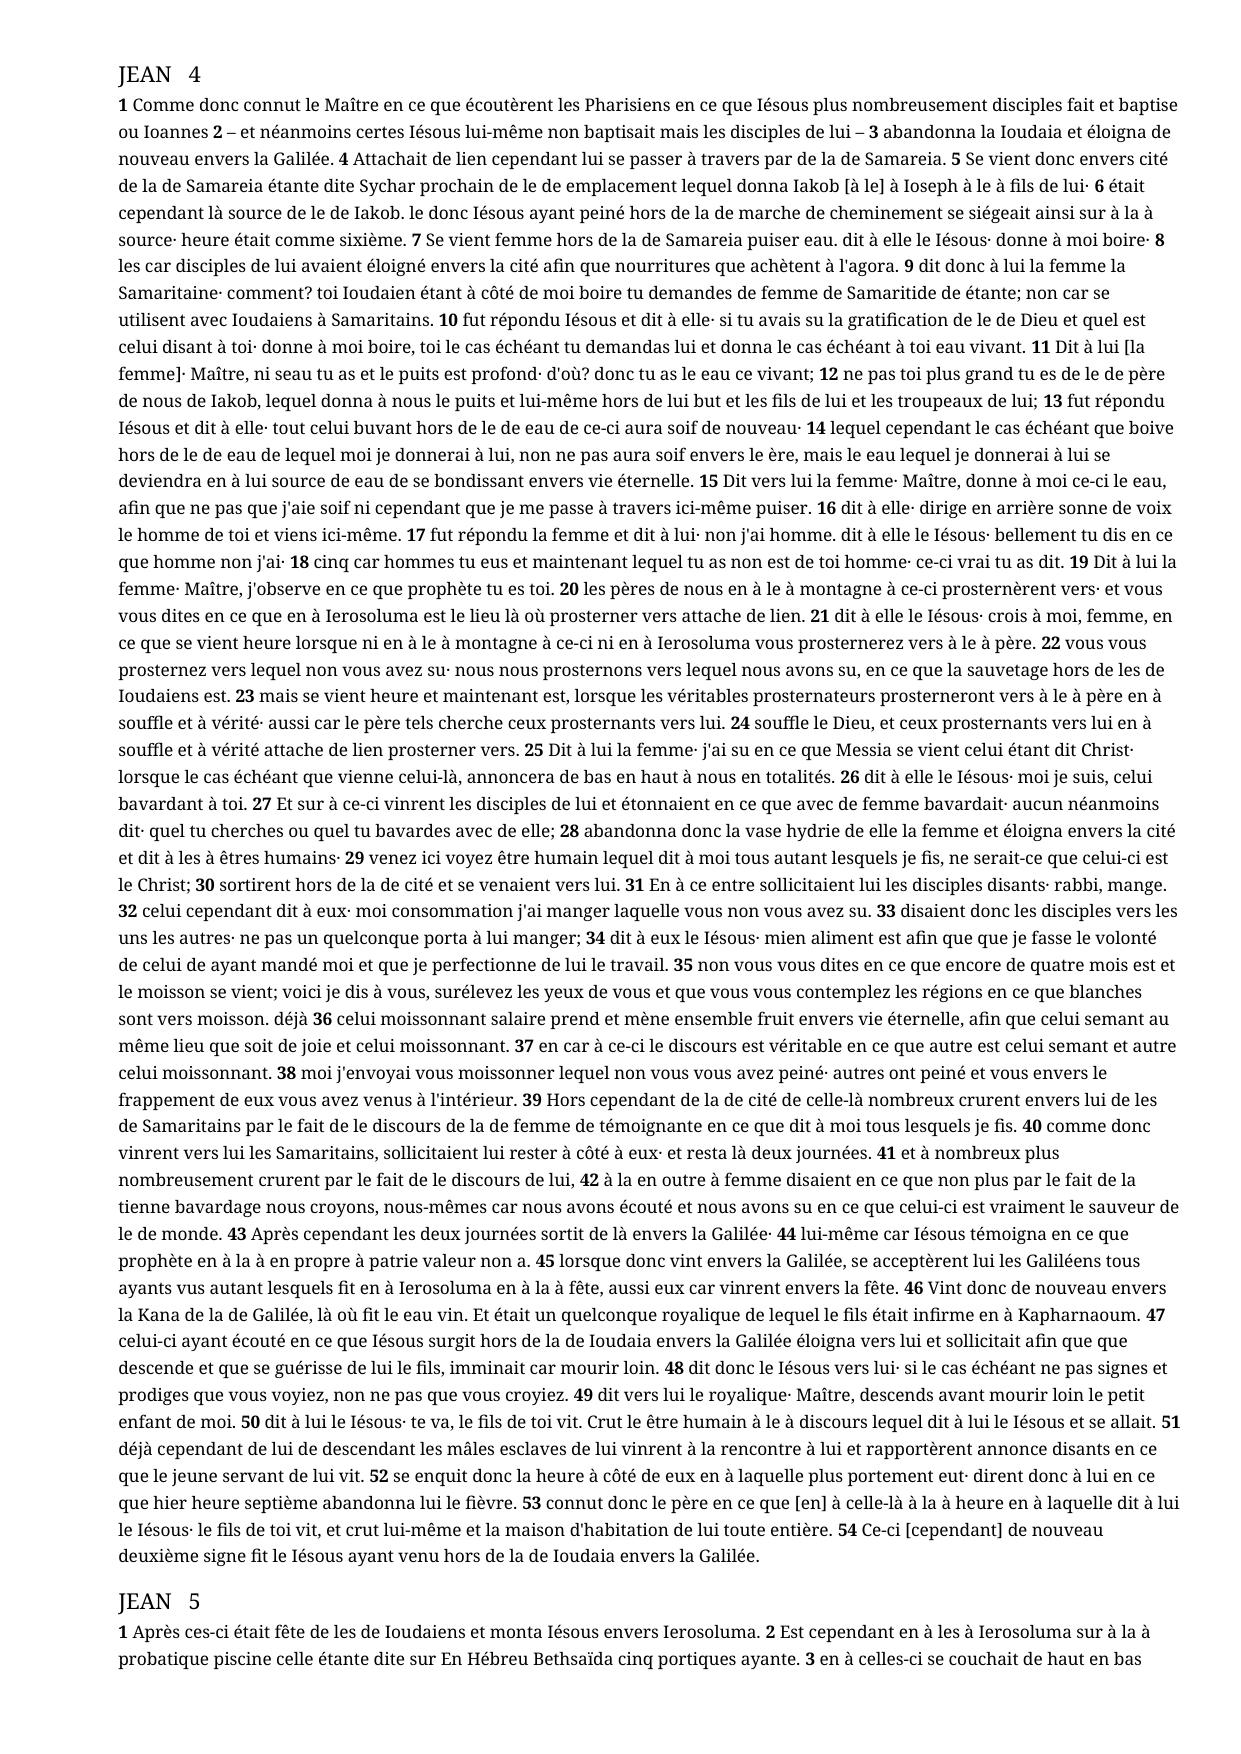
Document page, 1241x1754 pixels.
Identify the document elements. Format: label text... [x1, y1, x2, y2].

text JEAN 4 [118, 59, 1181, 89]
text 1 Comme donc connut le Maître en ce que écoutèrent les Pharisiens en ce que Iésous plus nombreusement disciples fait et baptise ou Ioannes 2 – et néanmoins certes Iésous lui-même non baptisait mais les disciples de lui – 3 abandonna la Ioudaia et éloigna de nouveau envers la Galilée. 4 Attachait de lien cependant lui se passer à travers par de la de Samareia. 5 Se vient donc envers cité de la de Samareia étante dite Sychar prochain de le de emplacement lequel donna Iakob [à le] à Ioseph à le à fils de lui· 6 était cependant là source de le de Iakob. le donc Iésous ayant peiné hors de la de marche de cheminement se siégeait ainsi sur à la à source· heure était comme sixième. 7 Se vient femme hors de la de Samareia puiser eau. dit à elle le Iésous· donne à moi boire· 8 les car disciples de lui avaient éloigné envers la cité afin que nourritures que achètent à l'agora. 9 dit donc à lui la femme la Samaritaine· comment? toi Ioudaien étant à côté de moi boire tu demandes de femme de Samaritide de étante; non car se utilisent avec Ioudaiens à Samaritains. 10 fut répondu Iésous et dit à elle· si tu avais su la gratification de le de Dieu et quel est celui disant à toi· donne à moi boire, toi le cas échéant tu demandas lui et donna le cas échéant à toi eau vivant. 11 Dit à lui [la femme]· Maître, ni seau tu as et le puits est profond· d'où? donc tu as le eau ce vivant; 12 ne pas toi plus grand tu es de le de père de nous de Iakob, lequel donna à nous le puits et lui-même hors de lui but et les fils de lui et les troupeaux de lui; 13 fut répondu Iésous et dit à elle· tout celui buvant hors de le de eau de ce-ci aura soif de nouveau· 14 lequel cependant le cas échéant que boive hors de le de eau de lequel moi je donnerai à lui, non ne pas aura soif envers le ère, mais le eau lequel je donnerai à lui se deviendra en à lui source de eau de se bondissant envers vie éternelle. 15 Dit vers lui la femme· Maître, donne à moi ce-ci le eau, afin que ne pas que j'aie soif ni cependant que je me passe à travers ici-même puiser. 16 dit à elle· dirige en arrière sonne de voix le homme de toi et viens ici-même. 17 fut répondu la femme et dit à lui· non j'ai homme. dit à elle le Iésous· bellement tu dis en ce que homme non j'ai· 18 cinq car hommes tu eus et maintenant lequel tu as non est de toi homme· ce-ci vrai tu as dit. 19 Dit à lui la femme· Maître, j'observe en ce que prophète tu es toi. 20 les pères de nous en à le à montagne à ce-ci prosternèrent vers· et vous vous dites en ce que en à Ierosoluma est le lieu là où prosterner vers attache de lien. 21 dit à elle le Iésous· crois à moi, femme, en ce que se vient heure lorsque ni en à le à montagne à ce-ci ni en à Ierosoluma vous prosternerez vers à le à père. 22 vous vous prosternez vers lequel non vous avez su· nous nous prosternons vers lequel nous avons su, en ce que la sauvetage hors de les de Ioudaiens est. 23 mais se vient heure et maintenant est, lorsque les véritables prosternateurs prosterneront vers à le à père en à souffle et à vérité· aussi car le père tels cherche ceux prosternants vers lui. 24 souffle le Dieu, et ceux prosternants vers lui en à souffle et à vérité attache de lien prosterner vers. 25 Dit à lui la femme· j'ai su en ce que Messia se vient celui étant dit Christ· lorsque le cas échéant que vienne celui-là, annoncera de bas en haut à nous en totalités. 26 dit à elle le Iésous· moi je suis, celui bavardant à toi. 27 Et sur à ce-ci vinrent les disciples de lui et étonnaient en ce que avec de femme bavardait· aucun néanmoins dit· quel tu cherches ou quel tu bavardes avec de elle; 28 abandonna donc la vase hydrie de elle la femme et éloigna envers la cité et dit à les à êtres humains· 29 venez ici voyez être humain lequel dit à moi tous autant lesquels je fis, ne serait-ce que celui-ci est le Christ; 30 sortirent hors de la de cité et se venaient vers lui. 31 En à ce entre sollicitaient lui les disciples disants· rabbi, mange. 32 celui cependant dit à eux· moi consommation j'ai manger laquelle vous non vous avez su. 33 disaient donc les disciples vers les uns les autres· ne pas un quelconque porta à lui manger; 34 dit à eux le Iésous· mien aliment est afin que que je fasse le volonté de celui de ayant mandé moi et que je perfectionne de lui le travail. 35 non vous vous dites en ce que encore de quatre mois est et le moisson se vient; voici je dis à vous, surélevez les yeux de vous et que vous vous contemplez les régions en ce que blanches sont vers moisson. déjà 36 celui moissonnant salaire prend et mène ensemble fruit envers vie éternelle, afin que celui semant au même lieu que soit de joie et celui moissonnant. 37 en car à ce-ci le discours est véritable en ce que autre est celui semant et autre celui moissonnant. 38 moi j'envoyai vous moissonner lequel non vous vous avez peiné· autres ont peiné et vous envers le frappement de eux vous avez venus à l'intérieur. 39 Hors cependant de la de cité de celle-là nombreux crurent envers lui de les de Samaritains par le fait de le discours de la de femme de témoignante en ce que dit à moi tous lesquels je fis. 40 comme donc vinrent vers lui les Samaritains, sollicitaient lui rester à côté à eux· et resta là deux journées. 41 et à nombreux plus nombreusement crurent par le fait de le discours de lui, 42 à la en outre à femme disaient en ce que non plus par le fait de la tienne bavardage nous croyons, nous-mêmes car nous avons écouté et nous avons su en ce que celui-ci est vraiment le sauveur de le de monde. 43 Après cependant les deux journées sortit de là envers la Galilée· 44 lui-même car Iésous témoigna en ce que prophète en à la à en propre à patrie valeur non a. 45 lorsque donc vint envers la Galilée, se acceptèrent lui les Galiléens tous ayants vus autant lesquels fit en à Ierosoluma en à la à fête, aussi eux car vinrent envers la fête. 46 Vint donc de nouveau envers la Kana de la de Galilée, là où fit le eau vin. Et était un quelconque royalique de lequel le fils était infirme en à Kapharnaoum. 47 celui-ci ayant écouté en ce que Iésous surgit hors de la de Ioudaia envers la Galilée éloigna vers lui et sollicitait afin que que descende et que se guérisse de lui le fils, imminait car mourir loin. 48 dit donc le Iésous vers lui· si le cas échéant ne pas signes et prodiges que vous voyiez, non ne pas que vous croyiez. 49 dit vers lui le royalique· Maître, descends avant mourir loin le petit enfant de moi. 50 dit à lui le Iésous· te va, le fils de toi vit. Crut le être humain à le à discours lequel dit à lui le Iésous et se allait. 51 déjà cependant de lui de descendant les mâles esclaves de lui vinrent à la rencontre à lui et rapportèrent annonce disants en ce que le jeune servant de lui vit. 52 se enquit donc la heure à côté de eux en à laquelle plus portement eut· dirent donc à lui en ce que hier heure septième abandonna lui le fièvre. 53 connut donc le père en ce que [en] à celle-là à la à heure en à laquelle dit à lui le Iésous· le fils de toi vit, et crut lui-même et la maison d'habitation de lui toute entière. 54 Ce-ci [cependant] de nouveau deuxième signe fit le Iésous ayant venu hors de la de Ioudaia envers la Galilée. [118, 93, 1181, 1568]
text 1 Après ces-ci était fête de les de Ioudaiens et monta Iésous envers Ierosoluma. 2 Est cependant en à les à Ierosoluma sur à la à probatique piscine celle étante dite sur En Hébreu Bethsaïda cinq portiques ayante. 3 en à celles-ci se couchait de haut en bas [118, 1620, 1181, 1670]
text JEAN 5 [118, 1586, 1181, 1616]
